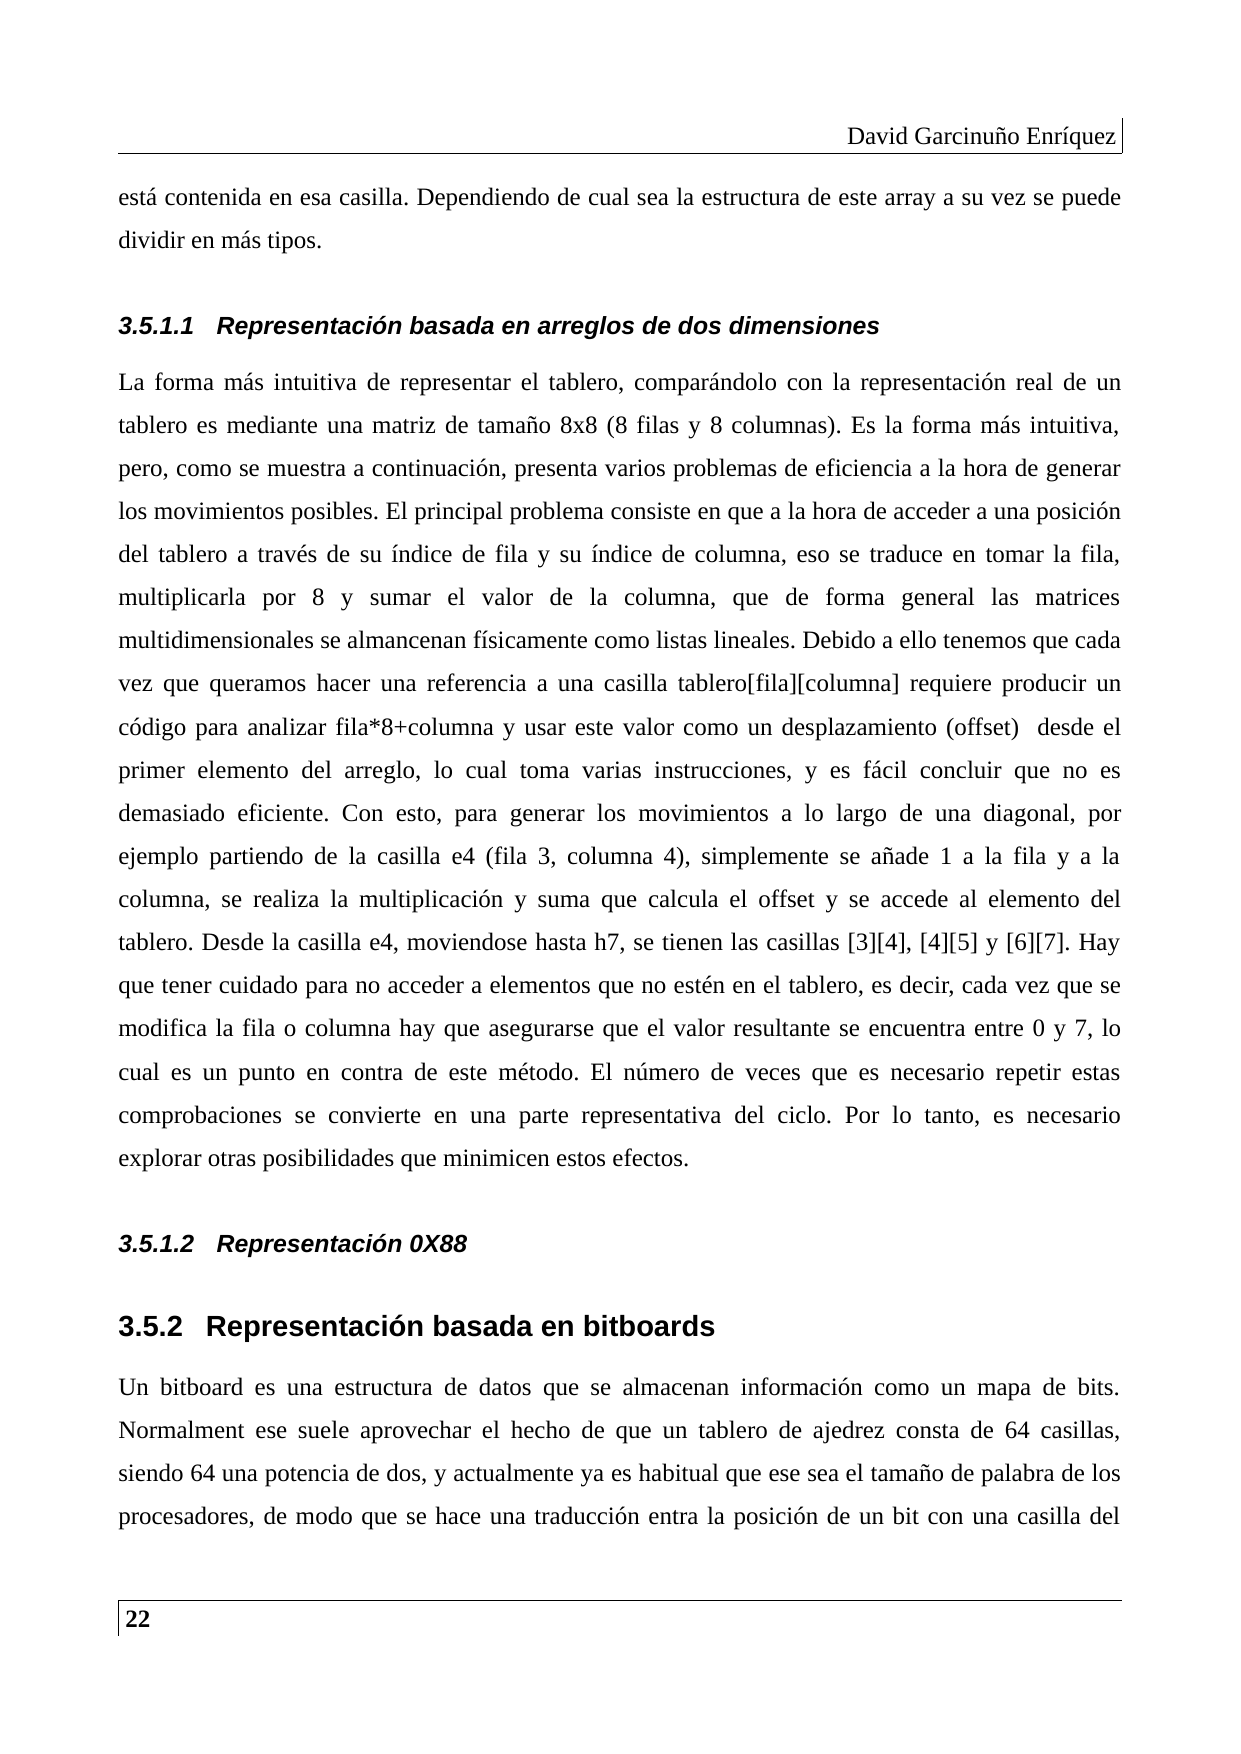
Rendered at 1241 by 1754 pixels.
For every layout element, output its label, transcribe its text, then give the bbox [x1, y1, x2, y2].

subtitle Representación basada en arreglos de dos dimensiones [118, 311, 1122, 340]
subtitle Representación 0X88 [118, 1229, 1122, 1257]
text Un bitboard es una estructura de datos que se almacenan información como un mapa de bits. Normalment ese suele aprovechar el hecho de que un tablero de ajedrez consta de 64 casillas, siendo 64 una potencia de dos, y actualmente ya es habitual que ese sea el tamaño de palabra de los procesadores, de modo que se hace una traducción entra la posición de un bit con una casilla del [118, 1372, 1122, 1530]
text está contenida en esa casilla. Dependiendo de cual sea la estructura de este array a su vez se puede dividir en más tipos. [118, 182, 1122, 254]
text La forma más intuitiva de representar el tablero, comparándolo con la representación real de un tablero es mediante una matriz de tamaño 8x8 (8 filas y 8 columnas). Es la forma más intuitiva, pero, como se muestra a continuación, presenta varios problemas de eficiencia a la hora de generar los movimientos posibles. El principal problema consiste en que a la hora de acceder a una posición del tablero a través de su índice de fila y su índice de columna, eso se traduce en tomar la fila, multiplicarla por 8 y sumar el valor de la columna, que de forma general las matrices multidimensionales se almancenan físicamente como listas lineales. Debido a ello tenemos que cada vez que queramos hacer una referencia a una casilla tablero[fila][columna] requiere producir un código para analizar fila*8+columna y usar este valor como un desplazamiento (offset) desde el primer elemento del arreglo, lo cual toma varias instrucciones, y es fácil concluir que no es demasiado eficiente. Con esto, para generar los movimientos a lo largo de una diagonal, por ejemplo partiendo de la casilla e4 (fila 3, columna 4), simplemente se añade 1 a la fila y a la columna, se realiza la multiplicación y suma que calcula el offset y se accede al elemento del tablero. Desde la casilla e4, moviendose hasta h7, se tienen las casillas [3][4], [4][5] y [6][7]. Hay que tener cuidado para no acceder a elementos que no estén en el tablero, es decir, cada vez que se modifica la fila o columna hay que asegurarse que el valor resultante se encuentra entre 0 y 7, lo cual es un punto en contra de este método. El número de veces que es necesario repetir estas comprobaciones se convierte en una parte representativa del ciclo. Por lo tanto, es necesario explorar otras posibilidades que minimicen estos efectos. [118, 367, 1122, 1172]
subtitle Representación basada en bitboards [118, 1309, 1122, 1342]
